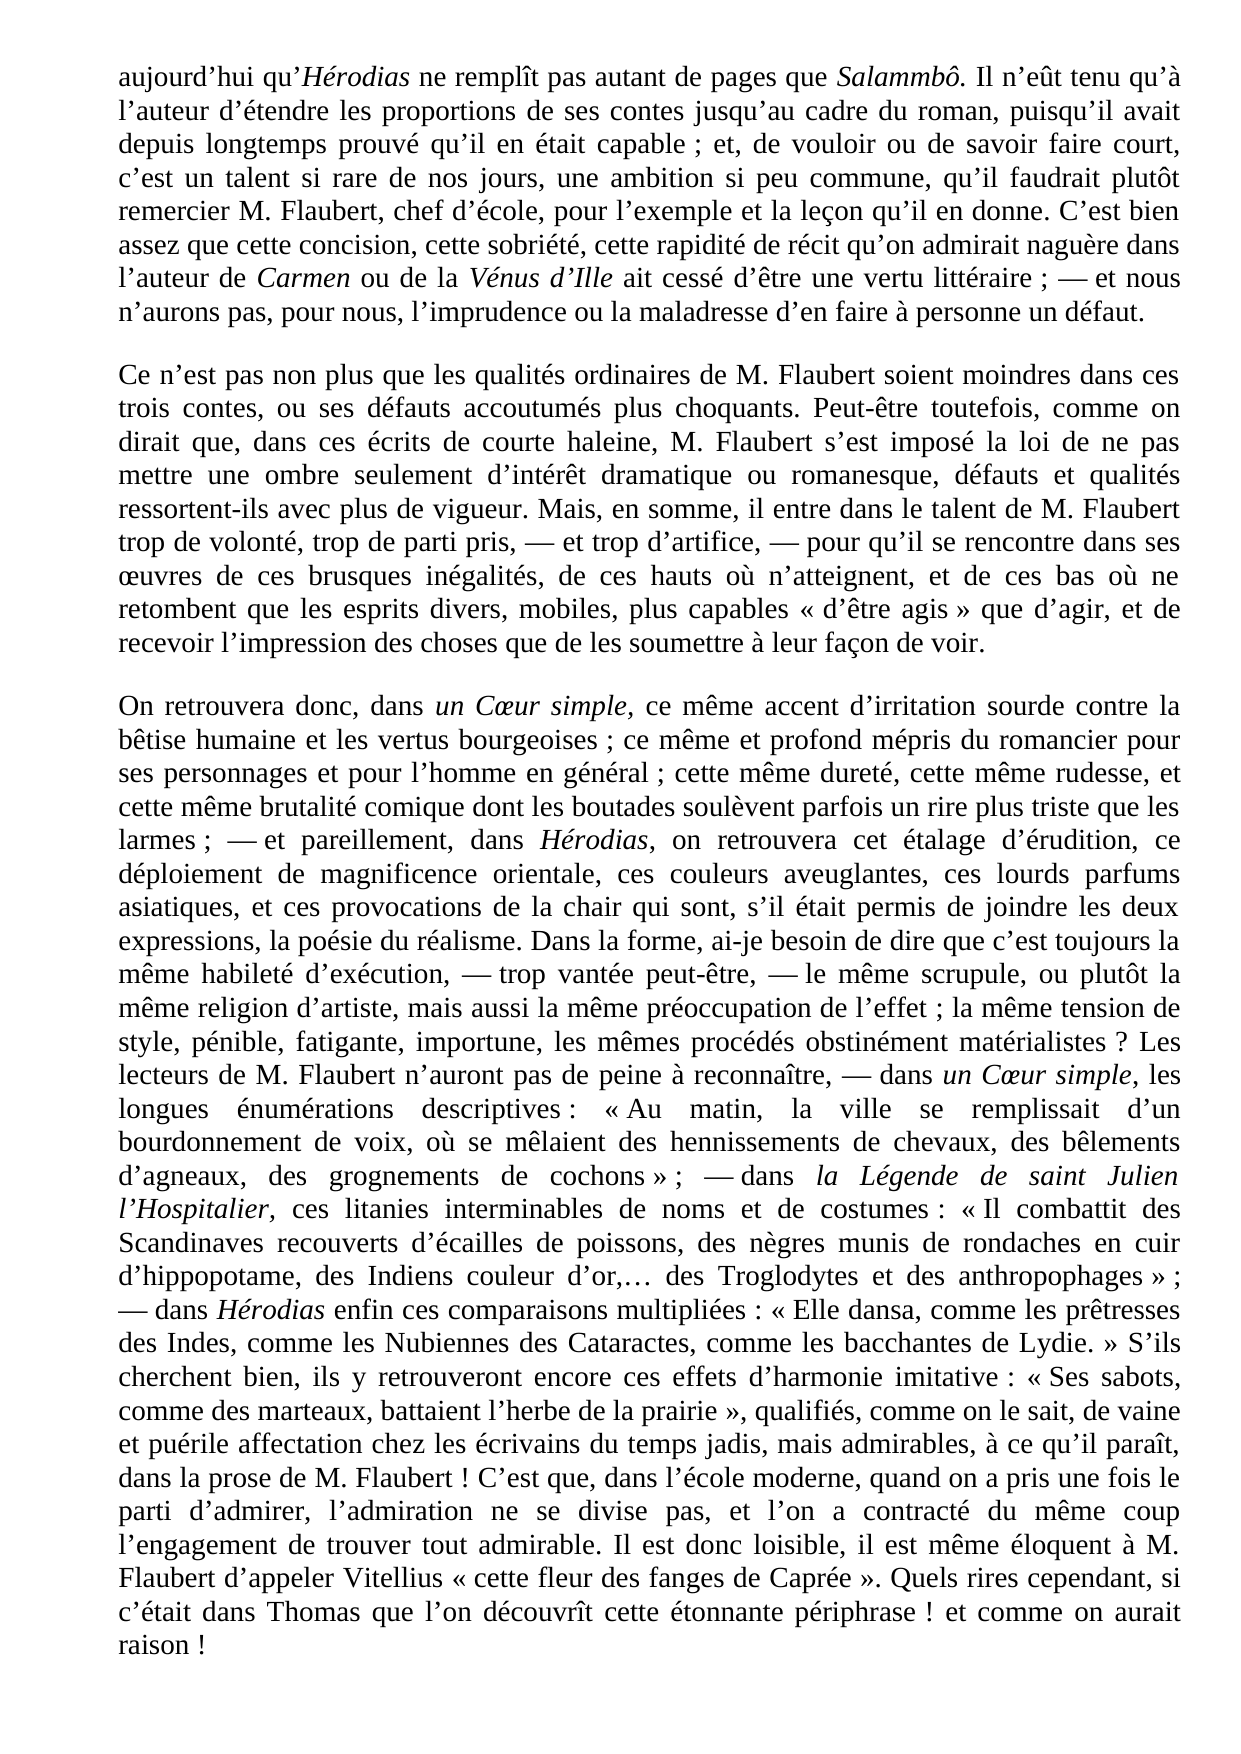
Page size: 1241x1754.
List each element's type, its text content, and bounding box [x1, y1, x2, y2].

text Ce n’est pas non plus que les qualités ordinaires de M. Flaubert soient moindres dans ces trois contes, ou ses défauts accoutumés plus choquants. Peut-être toutefois, comme on dirait que, dans ces écrits de courte haleine, M. Flaubert s’est imposé la loi de ne pas mettre une ombre seulement d’intérêt dramatique ou romanesque, défauts et qualités ressortent-ils avec plus de vigueur. Mais, en somme, il entre dans le talent de M. Flaubert trop de volonté, trop de parti pris, — et trop d’artifice, — pour qu’il se rencontre dans ses œuvres de ces brusques inégalités, de ces hauts où n’atteignent, et de ces bas où ne retombent que les esprits divers, mobiles, plus capables « d’être agis » que d’agir, et de recevoir l’impression des choses que de les soumettre à leur façon de voir. [118, 357, 1181, 659]
text On retrouvera donc, dans un Cœur simple, ce même accent d’irritation sourde contre la bêtise humaine et les vertus bourgeoises ; ce même et profond mépris du romancier pour ses personnages et pour l’homme en général ; cette même dureté, cette même rudesse, et cette même brutalité comique dont les boutades soulèvent parfois un rire plus triste que les larmes ; — et pareillement, dans Hérodias, on retrouvera cet étalage d’érudition, ce déploiement de magnificence orientale, ces couleurs aveuglantes, ces lourds parfums asiatiques, et ces provocations de la chair qui sont, s’il était permis de joindre les deux expressions, la poésie du réalisme. Dans la forme, ai-je besoin de dire que c’est toujours la même habileté d’exécution, — trop vantée peut-être, — le même scrupule, ou plutôt la même religion d’artiste, mais aussi la même préoccupation de l’effet ; la même tension de style, pénible, fatigante, importune, les mêmes procédés obstinément matérialistes ? Les lecteurs de M. Flaubert n’auront pas de peine à reconnaître, — dans un Cœur simple, les longues énumérations descriptives : « Au matin, la ville se remplissait d’un bourdonnement de voix, où se mêlaient des hennissements de chevaux, des bêlements d’agneaux, des grognements de cochons » ; — dans la Légende de saint Julien l’Hospitalier, ces litanies interminables de noms et de costumes : « Il combattit des Scandinaves recouverts d’écailles de poissons, des nègres munis de rondaches en cuir d’hippopotame, des Indiens couleur d’or,… des Troglodytes et des anthropophages » ; — dans Hérodias enfin ces comparaisons multipliées : « Elle dansa, comme les prêtresses des Indes, comme les Nubiennes des Cataractes, comme les bacchantes de Lydie. » S’ils cherchent bien, ils y retrouveront encore ces effets d’harmonie imitative : « Ses sabots, comme des marteaux, battaient l’herbe de la prairie », qualifiés, comme on le sait, de vaine et puérile affectation chez les écrivains du temps jadis, mais admirables, à ce qu’il paraît, dans la prose de M. Flaubert ! C’est que, dans l’école moderne, quand on a pris une fois le parti d’admirer, l’admiration ne se divise pas, et l’on a contracté du même coup l’engagement de trouver tout admirable. Il est donc loisible, il est même éloquent à M. Flaubert d’appeler Vitellius « cette fleur des fanges de Caprée ». Quels rires cependant, si c’était dans Thomas que l’on découvrît cette étonnante périphrase ! et comme on aurait raison ! [118, 688, 1181, 1661]
text aujourd’hui qu’Hérodias ne remplît pas autant de pages que Salammbô. Il n’eût tenu qu’à l’auteur d’étendre les proportions de ses contes jusqu’au cadre du roman, puisqu’il avait depuis longtemps prouvé qu’il en était capable ; et, de vouloir ou de savoir faire court, c’est un talent si rare de nos jours, une ambition si peu commune, qu’il faudrait plutôt remercier M. Flaubert, chef d’école, pour l’exemple et la leçon qu’il en donne. C’est bien assez que cette concision, cette sobriété, cette rapidité de récit qu’on admirait naguère dans l’auteur de Carmen ou de la Vénus d’Ille ait cessé d’être une vertu littéraire ; — et nous n’aurons pas, pour nous, l’imprudence ou la maladresse d’en faire à personne un défaut. [118, 59, 1181, 327]
